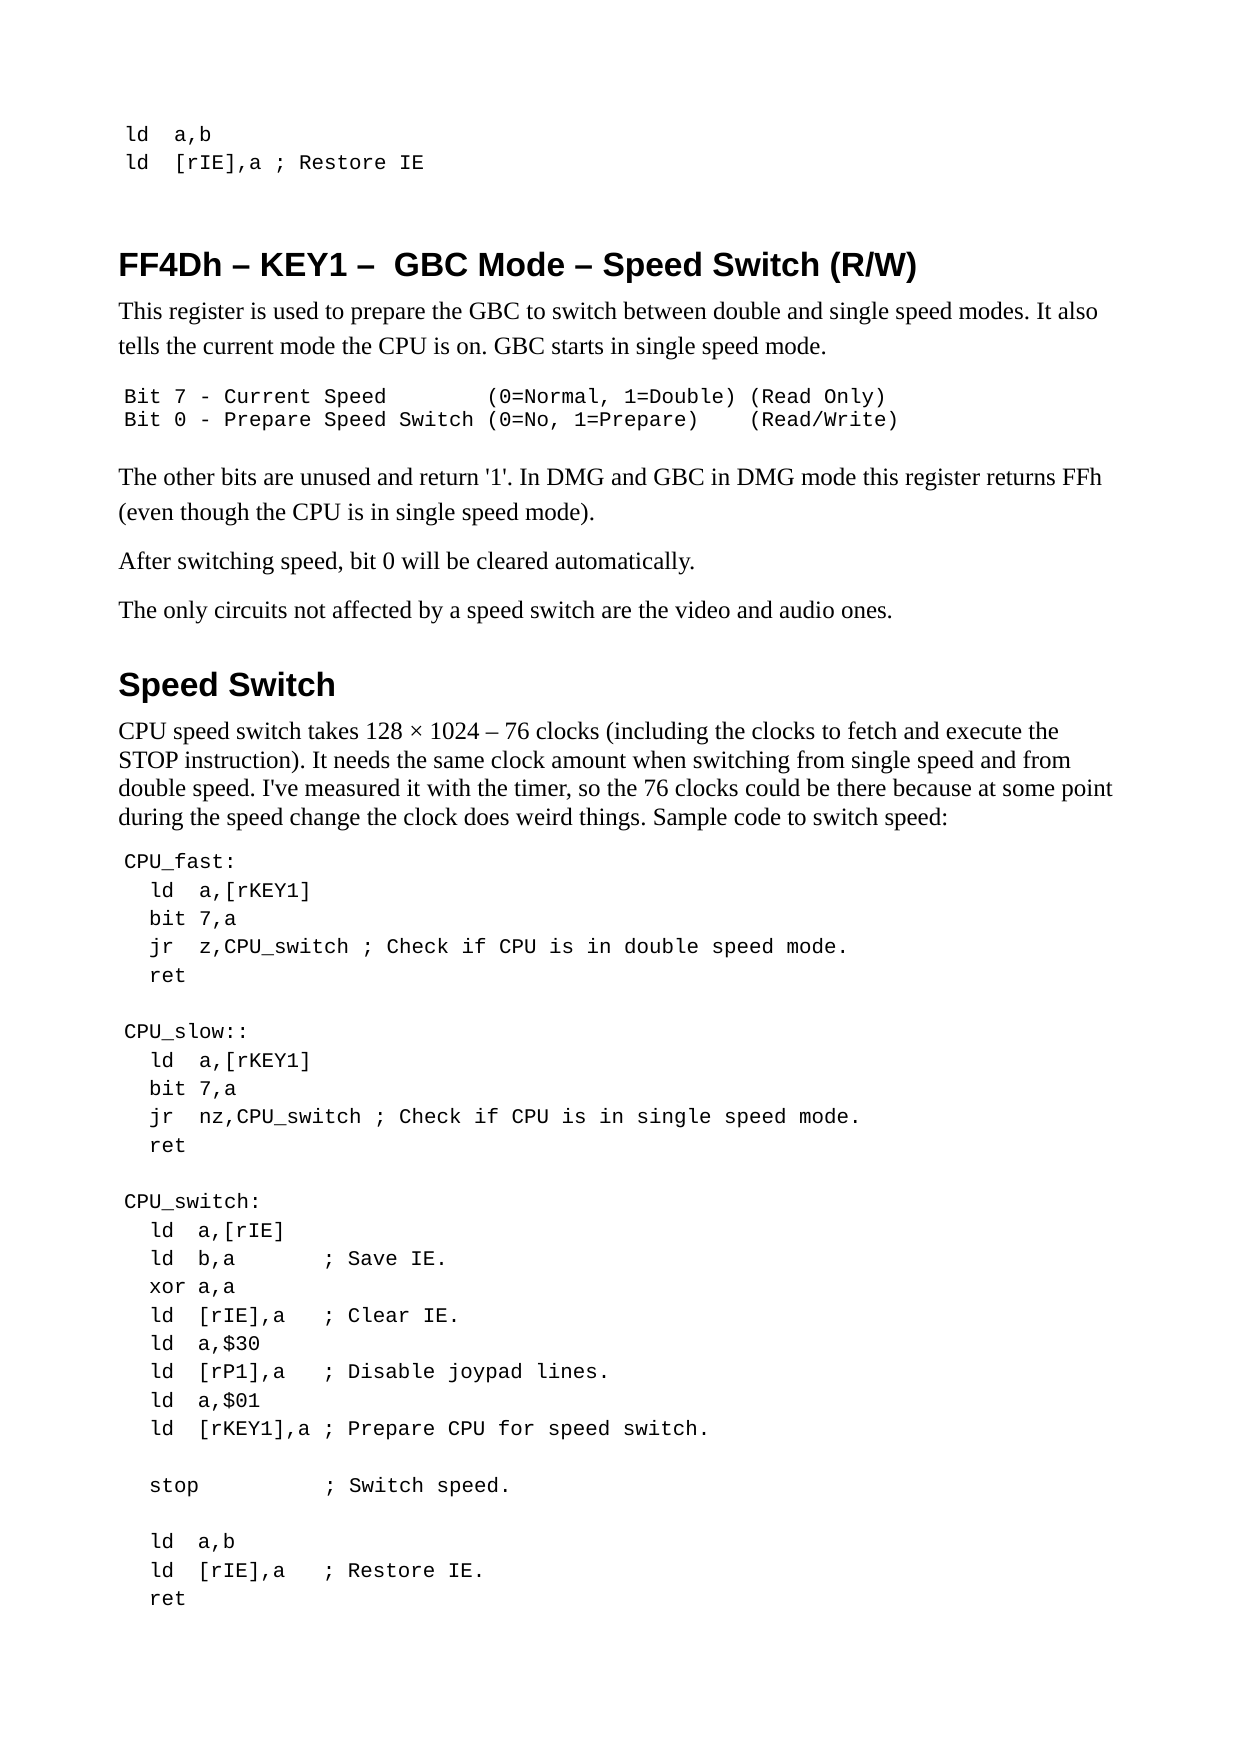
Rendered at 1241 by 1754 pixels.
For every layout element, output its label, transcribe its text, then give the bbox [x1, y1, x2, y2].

text After switching speed, bit 0 will be cleared automatically. [118, 546, 1122, 575]
text The only circuits not affected by a speed switch are the video and audio ones. [118, 595, 1122, 624]
table_header ld a,b ld [rIE],a ; Restore IE [118, 118, 1123, 224]
table_header CPU_fast: ld a,[rKEY1] bit 7,a jr z,CPU_switch ; Check if CPU is in double speed mode. ret CPU_slow:: ld a,[rKEY1] bit 7,a jr nz,CPU_switch ; Check if CPU is in single speed mode. ret CPU_switch: ld a,[rIE] ld b,a ; Save IE. xor a,a ld [rIE],a ; Clear IE. ld a,$30 ld [rP1],a ; Disable joypad lines. ld a,$01 ld [rKEY1],a ; Prepare CPU for speed switch. stop ; Switch speed. ld a,b ld [rIE],a ; Restore IE. ret [118, 846, 1123, 1632]
table_header Bit 7 - Current Speed (0=Normal, 1=Double) (Read Only) Bit 0 - Prepare Speed Switch (0=No, 1=Prepare) (Read/Write) [118, 380, 1123, 462]
subtitle Speed Switch [118, 665, 1122, 703]
text The other bits are unused and return '1'. In DMG and GBC in DMG mode this register returns FFh (even though the CPU is in single speed mode). [118, 462, 1122, 526]
text CPU speed switch takes 128 × 1024 – 76 clocks (including the clocks to fetch and execute the STOP instruction). It needs the same clock amount when switching from single speed and from double speed. I've measured it with the timer, so the 76 clocks could be there because at some point during the speed change the clock does weird things. Sample code to switch speed: [118, 716, 1122, 831]
text This register is used to prepare the GBC to switch between double and single speed modes. It also tells the current mode the CPU is on. GBC starts in single speed mode. [118, 296, 1122, 360]
subtitle FF4Dh – KEY1 – GBC Mode – Speed Switch (R/W) [118, 245, 1122, 284]
